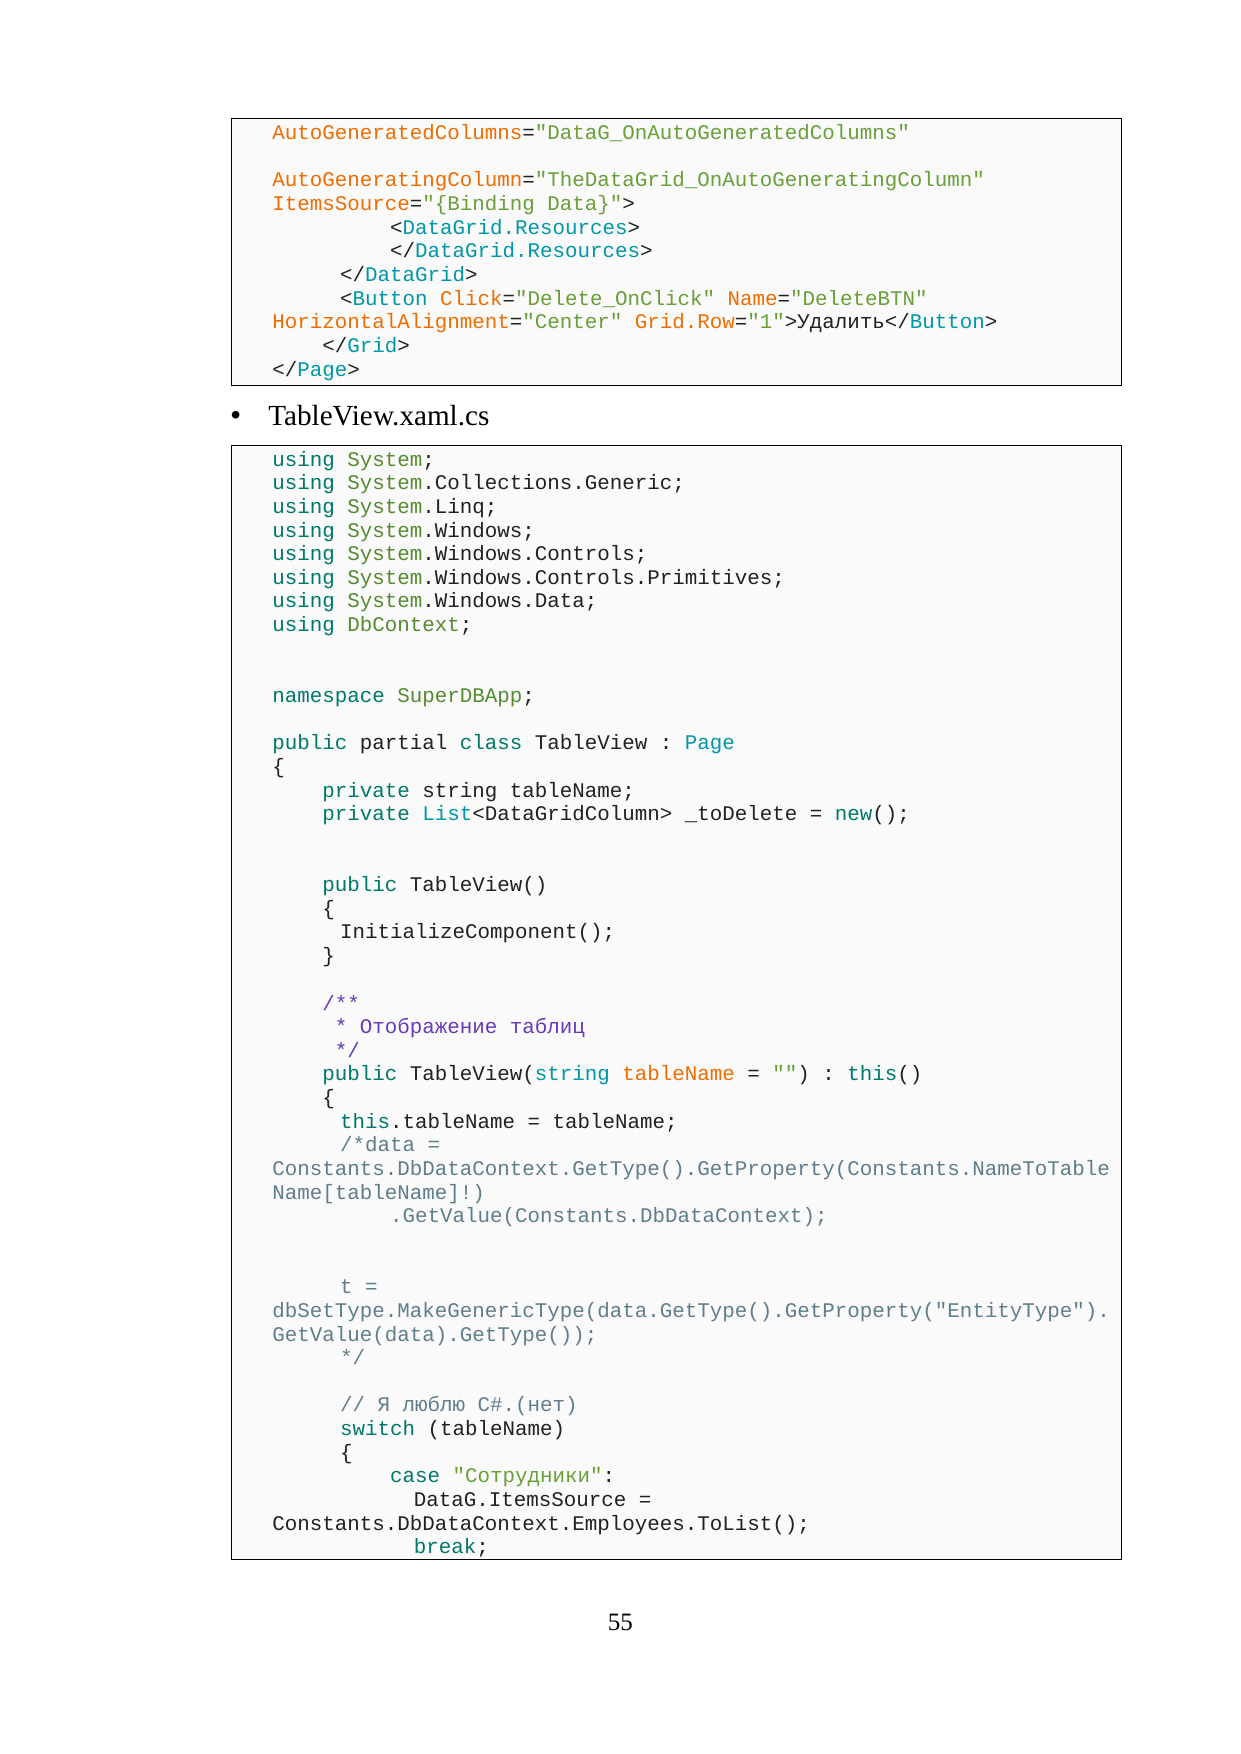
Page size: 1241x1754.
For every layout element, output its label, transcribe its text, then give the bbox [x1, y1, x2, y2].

list InitializeComponent(); [232, 918, 1121, 941]
list AutoGeneratedColumns="DataG_OnAutoGeneratedColumns" [232, 119, 1121, 142]
list /*data = Constants.DbDataContext.GetType().GetProperty(Constants.NameToTableName[tableName]!) [232, 1130, 1121, 1201]
list using System.Windows.Controls.Primitives; [232, 563, 1121, 587]
list using DbContext; [232, 610, 1121, 634]
list { [232, 894, 1121, 918]
list public TableView(string tableName = "") : this() [232, 1059, 1121, 1083]
list </Page> [232, 354, 1121, 385]
list </Grid> [232, 331, 1121, 354]
list using System.Collections.Generic; [232, 468, 1121, 492]
list /** [232, 988, 1121, 1012]
list { [232, 752, 1121, 776]
list using System.Windows; [232, 516, 1121, 539]
list // Я люблю C#.(нет) [232, 1391, 1121, 1414]
list { [232, 1438, 1121, 1461]
list public TableView() [232, 870, 1121, 894]
list public partial class TableView : Page [232, 728, 1121, 752]
list <Button Click="Delete_OnClick" Name="DeleteBTN" HorizontalAlignment="Center" Grid.Row="1">Удалить</Button> [232, 284, 1121, 331]
list .GetValue(Constants.DbDataContext); [232, 1201, 1121, 1225]
list using System.Windows.Data; [232, 587, 1121, 610]
list using System.Linq; [232, 492, 1121, 516]
list break; [232, 1532, 1121, 1559]
list <DataGrid.Resources> [232, 213, 1121, 236]
list using System.Windows.Controls; [232, 539, 1121, 563]
list { [232, 1083, 1121, 1107]
list t = dbSetType.MakeGenericType(data.GetType().GetProperty("EntityType").GetValue(data).GetType()); [232, 1272, 1121, 1343]
list switch (tableName) [232, 1414, 1121, 1438]
list this.tableName = tableName; [232, 1107, 1121, 1130]
list private string tableName; [232, 776, 1121, 799]
list * Отображение таблиц [232, 1012, 1121, 1036]
list using System; [232, 446, 1121, 468]
list DataG.ItemsSource = Constants.DbDataContext.Employees.ToList(); [232, 1485, 1121, 1532]
list */ [232, 1036, 1121, 1059]
list AutoGeneratingColumn="TheDataGrid_OnAutoGeneratingColumn" ItemsSource="{Binding Data}"> [232, 142, 1121, 213]
list } [232, 941, 1121, 965]
list TableView.xaml.cs [231, 398, 1122, 432]
list </DataGrid.Resources> [232, 236, 1121, 260]
list namespace SuperDBApp; [232, 681, 1121, 705]
list private List<DataGridColumn> _toDelete = new(); [232, 799, 1121, 823]
list */ [232, 1343, 1121, 1367]
list </DataGrid> [232, 260, 1121, 284]
list case "Сотрудники": [232, 1461, 1121, 1485]
